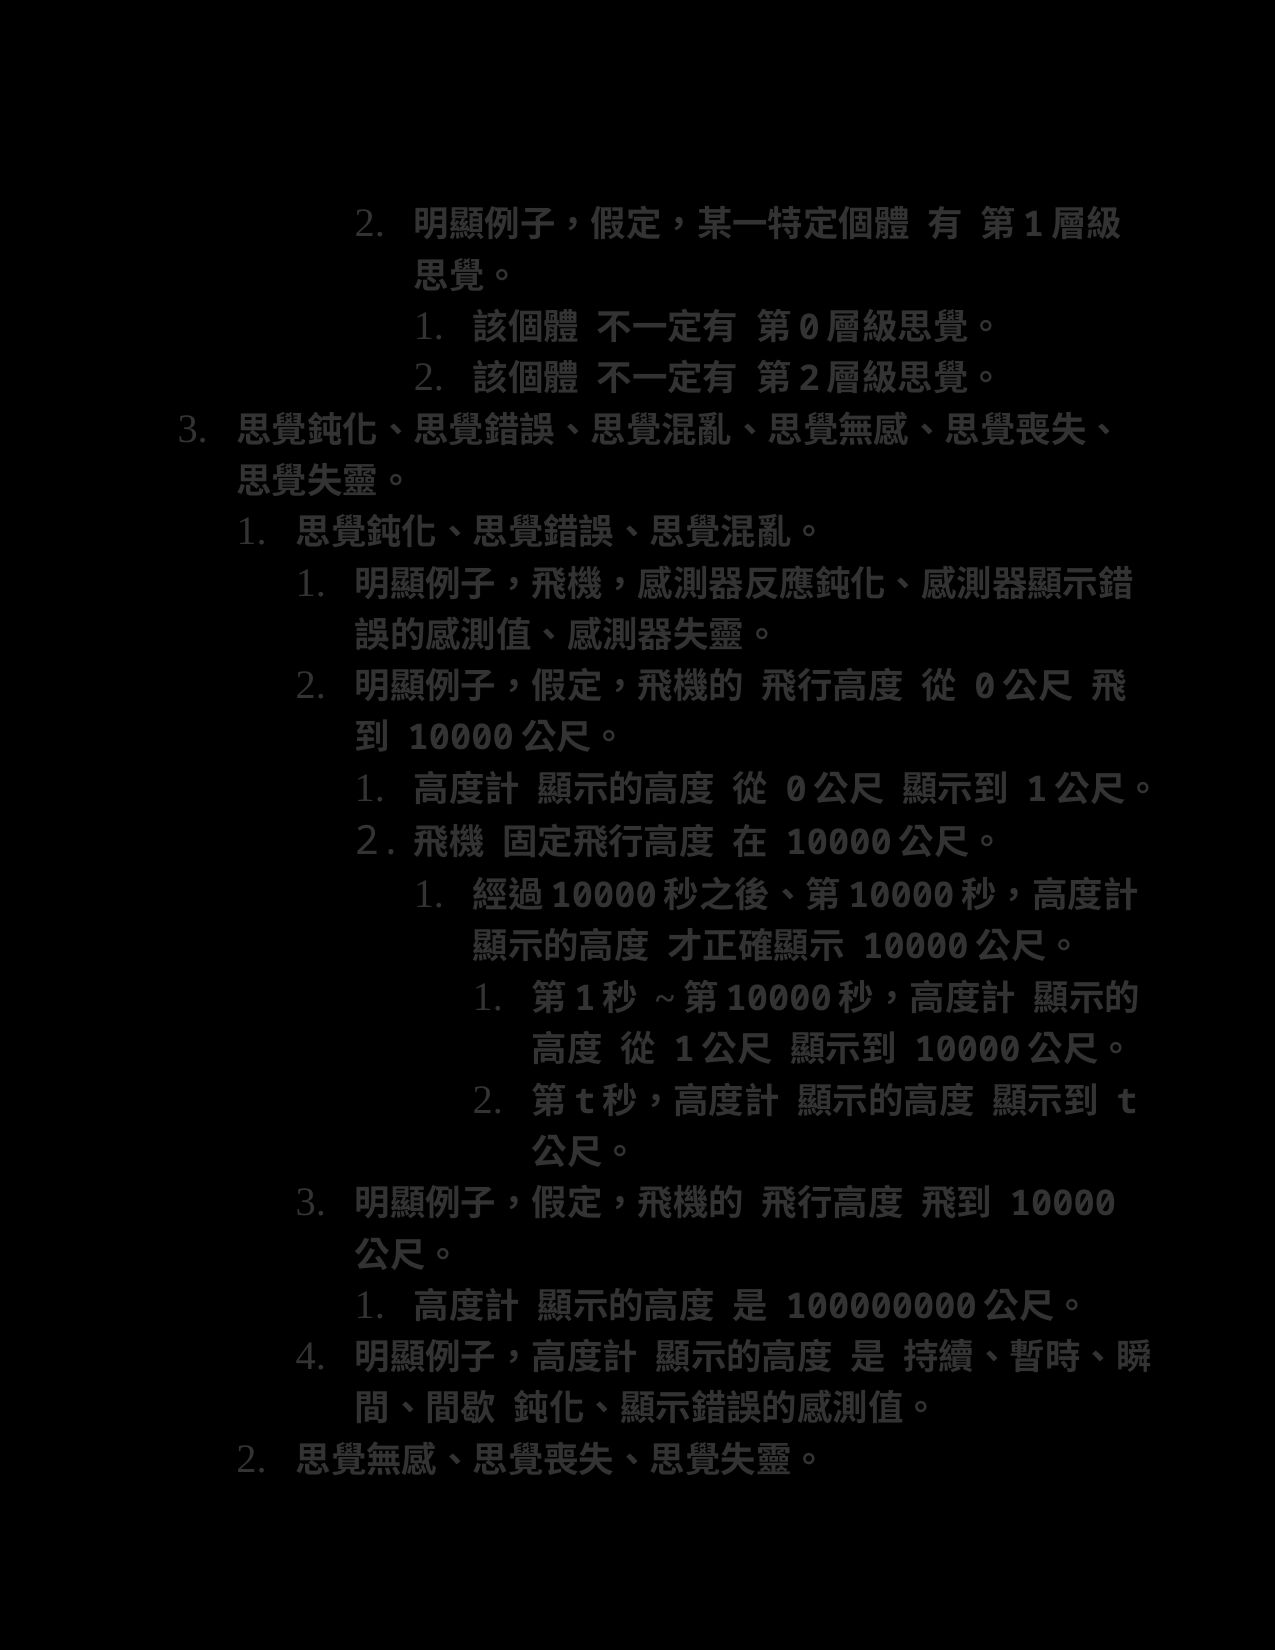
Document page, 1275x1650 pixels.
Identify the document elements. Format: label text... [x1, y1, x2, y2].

list 高度計 顯示的高度 從 0公尺 顯示到 1公尺。 [354, 760, 1157, 811]
list 第1秒 ~ 第10000秒，高度計 顯示的高度 從 1公尺 顯示到 10000公尺。 [472, 969, 1157, 1072]
list 明顯例子，假定，某一特定個體 有 第1層級思覺。 [354, 196, 1157, 298]
list 明顯例子，假定，飛機的 飛行高度 飛到 10000公尺。 [295, 1174, 1157, 1277]
list 該個體 不一定有 第0層級思覺。 [413, 298, 1157, 350]
list 明顯例子，假定，飛機的 飛行高度 從 0公尺 飛到 10000公尺。 [295, 657, 1157, 760]
list 思覺無感、思覺喪失、思覺失靈。 [236, 1431, 1157, 1482]
list 該個體 不一定有 第2層級思覺。 [413, 350, 1157, 401]
list 經過10000秒之後、第10000秒，高度計 顯示的高度 才正確顯示 10000公尺。 [413, 867, 1157, 969]
list 思覺鈍化、思覺錯誤、思覺混亂。 [236, 504, 1157, 555]
list 明顯例子，飛機，感測器反應鈍化、感測器顯示錯誤的感測值、感測器失靈。 [295, 555, 1157, 657]
list 思覺鈍化、思覺錯誤、思覺混亂、思覺無感、思覺喪失、思覺失靈。 [177, 401, 1157, 504]
list 高度計 顯示的高度 是 100000000公尺。 [354, 1277, 1157, 1328]
list 飛機 固定飛行高度 在 10000公尺。 [354, 811, 1157, 867]
list 第t秒，高度計 顯示的高度 顯示到 t公尺。 [472, 1072, 1157, 1174]
list 明顯例子，高度計 顯示的高度 是 持續、暫時、瞬間、間歇 鈍化、顯示錯誤的感測值。 [295, 1328, 1157, 1431]
